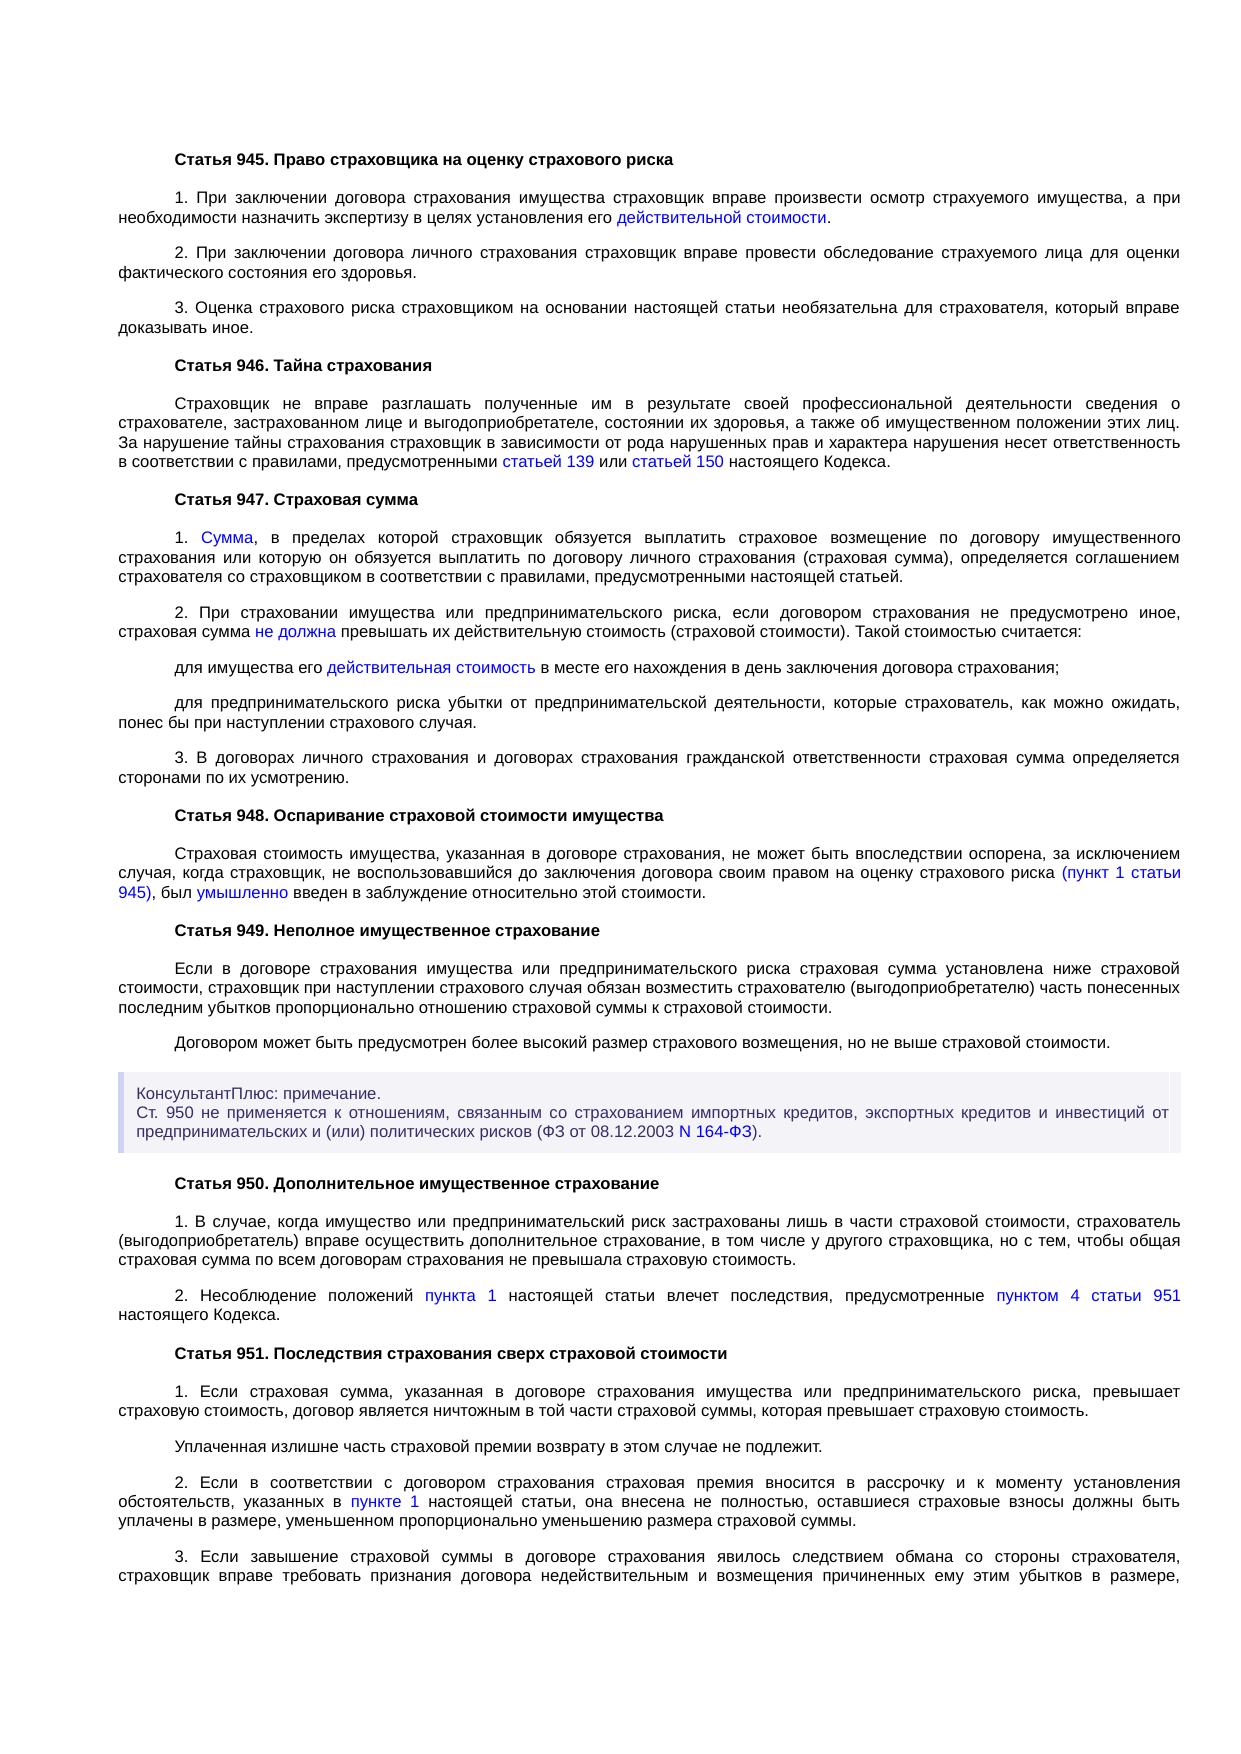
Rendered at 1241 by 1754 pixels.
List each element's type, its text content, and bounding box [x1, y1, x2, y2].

text 1. Если страховая сумма, указанная в договоре страхования имущества или предпринимательского риска, превышает страховую стоимость, договор является ничтожным в той части страховой суммы, которая превышает страховую стоимость. [118, 1382, 1181, 1420]
text 1. При заключении договора страхования имущества страховщик вправе произвести осмотр страхуемого имущества, а при необходимости назначить экспертизу в целях установления его действительной стоимости. [118, 188, 1181, 227]
text Страховая стоимость имущества, указанная в договоре страхования, не может быть впоследствии оспорена, за исключением случая, когда страховщик, не воспользовавшийся до заключения договора своим правом на оценку страхового риска (пункт 1 статьи 945), был умышленно введен в заблуждение относительно этой стоимости. [118, 844, 1181, 902]
text 1. В случае, когда имущество или предпринимательский риск застрахованы лишь в части страховой стоимости, страхователь (выгодоприобретатель) вправе осуществить дополнительное страхование, в том числе у другого страховщика, но с тем, чтобы общая страховая сумма по всем договорам страхования не превышала страховую стоимость. [118, 1212, 1181, 1269]
table_header [124, 1072, 136, 1153]
subtitle Статья 948. Оспаривание страховой стоимости имущества [118, 806, 1181, 825]
text для предпринимательского риска убытки от предпринимательской деятельности, которые страхователь, как можно ожидать, понес бы при наступлении страхового случая. [118, 693, 1181, 732]
subtitle Статья 946. Тайна страхования [118, 356, 1181, 375]
table_header [1170, 1072, 1181, 1153]
subtitle Статья 945. Право страховщика на оценку страхового риска [118, 150, 1181, 169]
text 2. При страховании имущества или предпринимательского риска, если договором страхования не предусмотрено иное, страховая сумма не должна превышать их действительную стоимость (страховой стоимости). Такой стоимостью считается: [118, 602, 1181, 641]
text для имущества его действительная стоимость в месте его нахождения в день заключения договора страхования; [118, 657, 1181, 677]
subtitle Статья 950. Дополнительное имущественное страхование [118, 1173, 1181, 1193]
subtitle Статья 951. Последствия страхования сверх страховой стоимости [118, 1343, 1181, 1363]
text 1. Сумма, в пределах которой страховщик обязуется выплатить страховое возмещение по договору имущественного страхования или которую он обязуется выплатить по договору личного страхования (страховая сумма), определяется соглашением страхователя со страховщиком в соответствии с правилами, предусмотренными настоящей статьей. [118, 528, 1181, 586]
text Уплаченная излишне часть страховой премии возврату в этом случае не подлежит. [118, 1437, 1181, 1456]
text Страховщик не вправе разглашать полученные им в результате своей профессиональной деятельности сведения о страхователе, застрахованном лице и выгодоприобретателе, состоянии их здоровья, а также об имущественном положении этих лиц. За нарушение тайны страхования страховщик в зависимости от рода нарушенных прав и характера нарушения несет ответственность в соответствии с правилами, предусмотренными статьей 139 или статьей 150 настоящего Кодекса. [118, 394, 1181, 471]
text 2. Если в соответствии с договором страхования страховая премия вносится в рассрочку и к моменту установления обстоятельств, указанных в пункте 1 настоящей статьи, она внесена не полностью, оставшиеся страховые взносы должны быть уплачены в размере, уменьшенном пропорционально уменьшению размера страховой суммы. [118, 1473, 1181, 1530]
text 3. В договорах личного страхования и договорах страхования гражданской ответственности страховая сумма определяется сторонами по их усмотрению. [118, 748, 1181, 787]
text 3. Если завышение страховой суммы в договоре страхования явилось следствием обмана со стороны страхователя, страховщик вправе требовать признания договора недействительным и возмещения причиненных ему этим убытков в размере, [118, 1547, 1181, 1585]
table_header КонсультантПлюс: примечание. Ст. 950 не применяется к отношениям, связанным со страхованием импортных кредитов, экспортных кредитов и инвестиций от предпринимательских и (или) политических рисков (ФЗ от 08.12.2003 N 164-ФЗ). [136, 1072, 1169, 1153]
subtitle Статья 947. Страховая сумма [118, 490, 1181, 509]
text 2. Несоблюдение положений пункта 1 настоящей статьи влечет последствия, предусмотренные пунктом 4 статьи 951 настоящего Кодекса. [118, 1286, 1181, 1324]
text Если в договоре страхования имущества или предпринимательского риска страховая сумма установлена ниже страховой стоимости, страховщик при наступлении страхового случая обязан возместить страхователю (выгодоприобретателю) часть понесенных последним убытков пропорционально отношению страховой суммы к страховой стоимости. [118, 959, 1181, 1017]
subtitle Статья 949. Неполное имущественное страхование [118, 921, 1181, 940]
text Договором может быть предусмотрен более высокий размер страхового возмещения, но не выше страховой стоимости. [118, 1033, 1181, 1052]
table_header [118, 1072, 124, 1153]
text 2. При заключении договора личного страхования страховщик вправе провести обследование страхуемого лица для оценки фактического состояния его здоровья. [118, 243, 1181, 282]
text 3. Оценка страхового риска страховщиком на основании настоящей статьи необязательна для страхователя, который вправе доказывать иное. [118, 298, 1181, 337]
